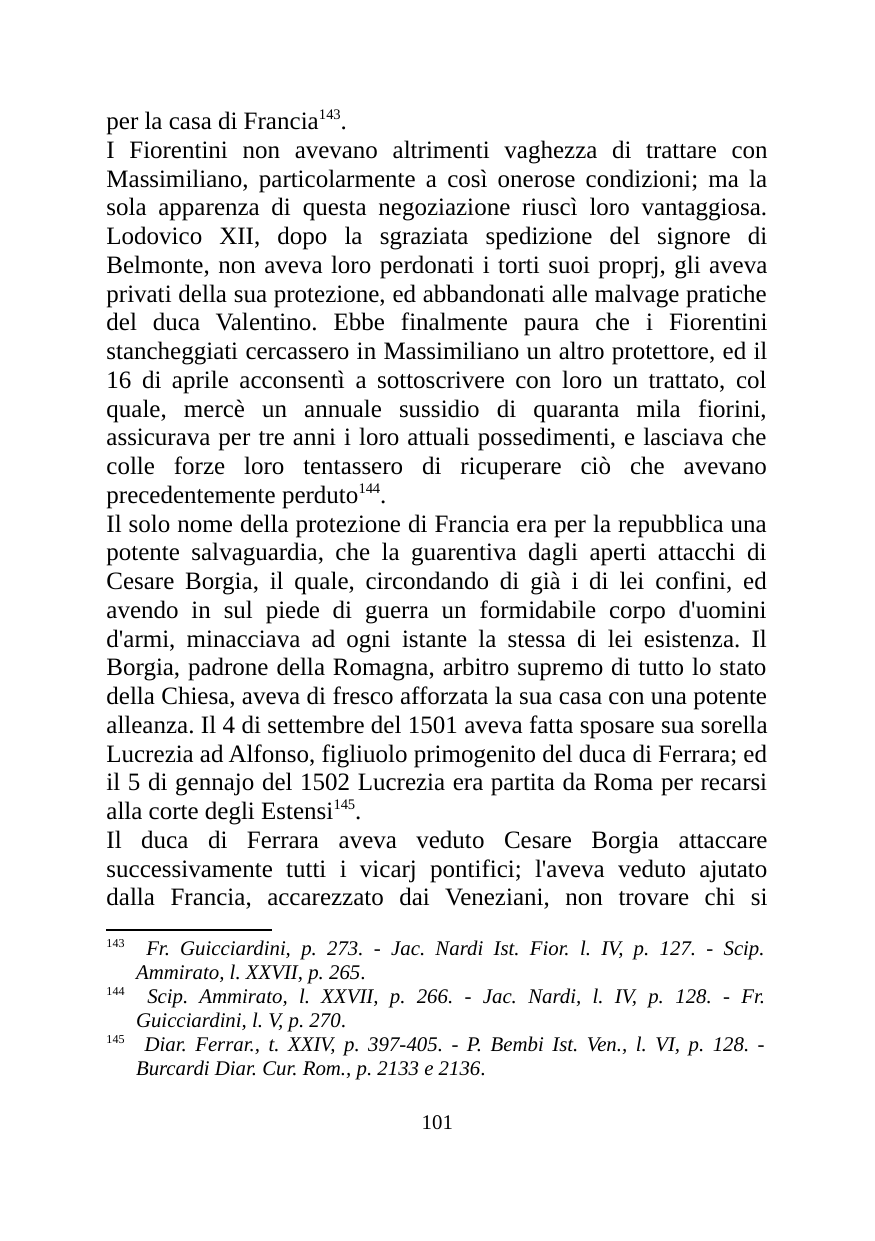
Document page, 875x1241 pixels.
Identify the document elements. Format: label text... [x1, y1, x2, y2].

text Il duca di Ferrara aveva veduto Cesare Borgia attaccare successivamente tutti i vicarj pontifici; l'aveva veduto ajutato dalla Francia, accarezzato dai Veneziani, non trovare chi si [106, 825, 768, 911]
text Scip. Ammirato, l. XXVII, p. 266. - Jac. Nardi, l. IV, p. 128. - Fr. Guicciardini, l. V, p. 270. [106, 984, 768, 1032]
text I Fiorentini non avevano altrimenti vaghezza di trattare con Massimiliano, particolarmente a così onerose condizioni; ma la sola apparenza di questa negoziazione riuscì loro vantaggiosa. Lodovico XII, dopo la sgraziata spedizione del signore di Belmonte, non aveva loro perdonati i torti suoi proprj, gli aveva privati della sua protezione, ed abbandonati alle malvage pratiche del duca Valentino. Ebbe finalmente paura che i Fiorentini stancheggiati cercassero in Massimiliano un altro protettore, ed il 16 di aprile acconsentì a sottoscrivere con loro un trattato, col quale, mercè un annuale sussidio di quaranta mila fiorini, assicurava per tre anni i loro attuali possedimenti, e lasciava che colle forze loro tentassero di ricuperare ciò che avevano precedentemente perduto. [106, 135, 768, 509]
text Fr. Guicciardini, p. 273. - Jac. Nardi Ist. Fior. l. IV, p. 127. - Scip. Ammirato, l. XXVII, p. 265. [106, 936, 768, 984]
text Il solo nome della protezione di Francia era per la repubblica una potente salvaguardia, che la guarentiva dagli aperti attacchi di Cesare Borgia, il quale, circondando di già i di lei confini, ed avendo in sul piede di guerra un formidabile corpo d'uomini d'armi, minacciava ad ogni istante la stessa di lei esistenza. Il Borgia, padrone della Romagna, arbitro supremo di tutto lo stato della Chiesa, aveva di fresco afforzata la sua casa con una potente alleanza. Il 4 di settembre del 1501 aveva fatta sposare sua sorella Lucrezia ad Alfonso, figliuolo primogenito del duca di Ferrara; ed il 5 di gennajo del 1502 Lucrezia era partita da Roma per recarsi alla corte degli Estensi. [106, 509, 768, 825]
text Diar. Ferrar., t. XXIV, p. 397-405. - P. Bembi Ist. Ven., l. VI, p. 128. - Burcardi Diar. Cur. Rom., p. 2133 e 2136. [106, 1032, 768, 1080]
text per la casa di Francia. [106, 106, 768, 135]
